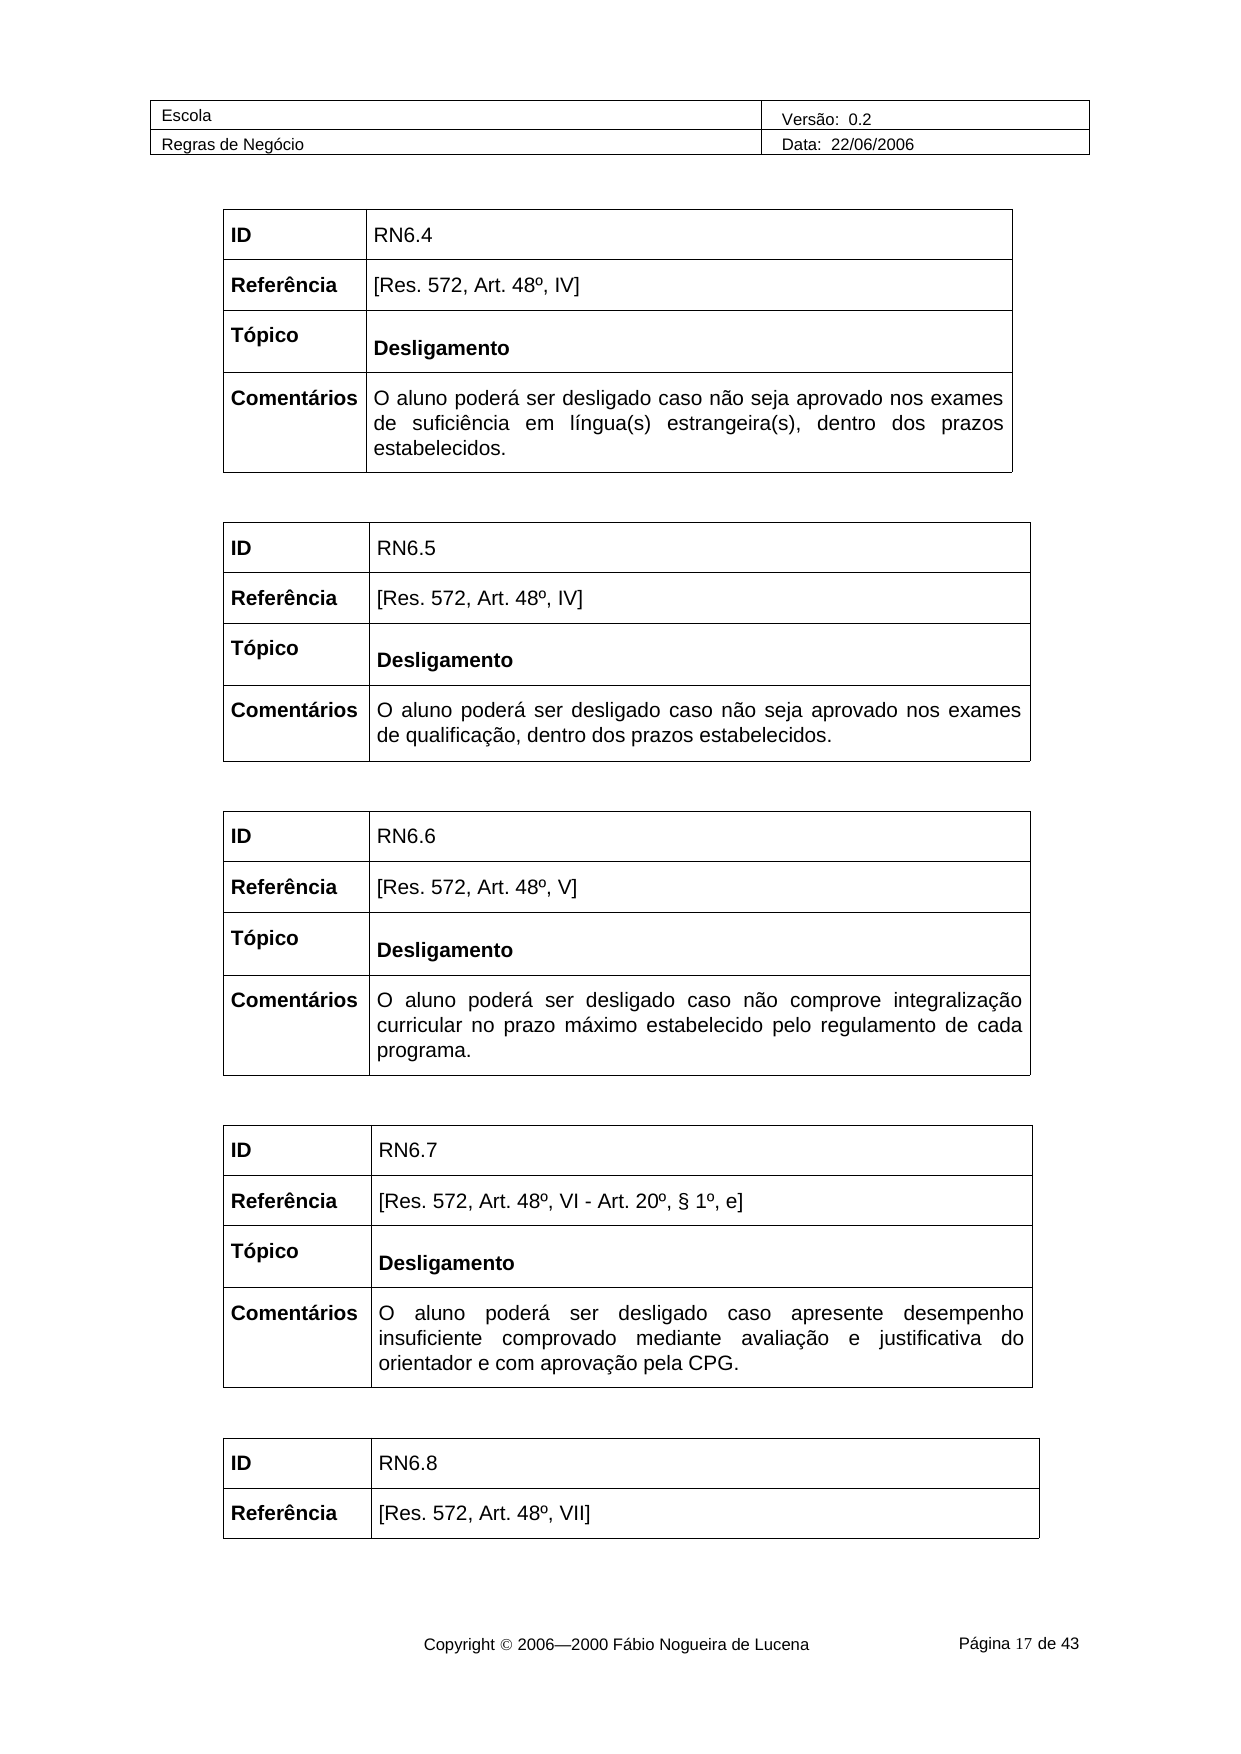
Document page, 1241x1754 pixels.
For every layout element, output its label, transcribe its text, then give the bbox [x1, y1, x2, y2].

table_cell Referência [224, 862, 369, 912]
table_cell Tópico [224, 624, 369, 685]
table_cell Referência [224, 260, 366, 310]
table_cell Tópico [224, 311, 366, 372]
table_header RN6.7 [372, 1126, 1032, 1175]
table_header ID [224, 1126, 371, 1175]
table_header RN6.8 [372, 1439, 1039, 1487]
table_cell [Res. 572, Art. 48º, IV] [370, 573, 1030, 622]
table_cell Referência [224, 1176, 371, 1225]
table_cell [Res. 572, Art. 48º, IV] [367, 260, 1012, 310]
table_cell Comentários [224, 1288, 371, 1387]
table_cell Tópico [224, 913, 369, 974]
table_cell O aluno poderá ser desligado caso não seja aprovado nos exames de qualificação, dentro dos prazos estabelecidos. [370, 686, 1030, 761]
table_cell [Res. 572, Art. 48º, V] [370, 862, 1030, 912]
table_cell [Res. 572, Art. 48º, VI - Art. 20º, § 1º, e] [372, 1176, 1032, 1225]
table_cell O aluno poderá ser desligado caso não comprove integralização curricular no prazo máximo estabelecido pelo regulamento de cada programa. [370, 976, 1030, 1074]
table_cell Desligamento [372, 1226, 1032, 1287]
table_header RN6.5 [370, 523, 1030, 572]
table_cell Referência [224, 1489, 371, 1538]
table_cell Comentários [224, 686, 369, 761]
table_cell Desligamento [370, 624, 1030, 685]
table_cell O aluno poderá ser desligado caso apresente desempenho insuficiente comprovado mediante avaliação e justificativa do orientador e com aprovação pela CPG. [372, 1288, 1032, 1387]
table_header RN6.6 [370, 812, 1030, 861]
table_header ID [224, 812, 369, 861]
table_cell Referência [224, 573, 369, 622]
table_cell Comentários [224, 373, 366, 472]
table_cell Tópico [224, 1226, 371, 1287]
table_cell Desligamento [367, 311, 1012, 372]
table_header ID [224, 523, 369, 572]
table_header RN6.4 [367, 210, 1012, 259]
table_cell Comentários [224, 976, 369, 1074]
table_cell Desligamento [370, 913, 1030, 974]
table_cell O aluno poderá ser desligado caso não seja aprovado nos exames de suficiência em língua(s) estrangeira(s), dentro dos prazos estabelecidos. [367, 373, 1012, 472]
table_header ID [224, 210, 366, 259]
table_cell [Res. 572, Art. 48º, VII] [372, 1489, 1039, 1538]
table_header ID [224, 1439, 371, 1487]
